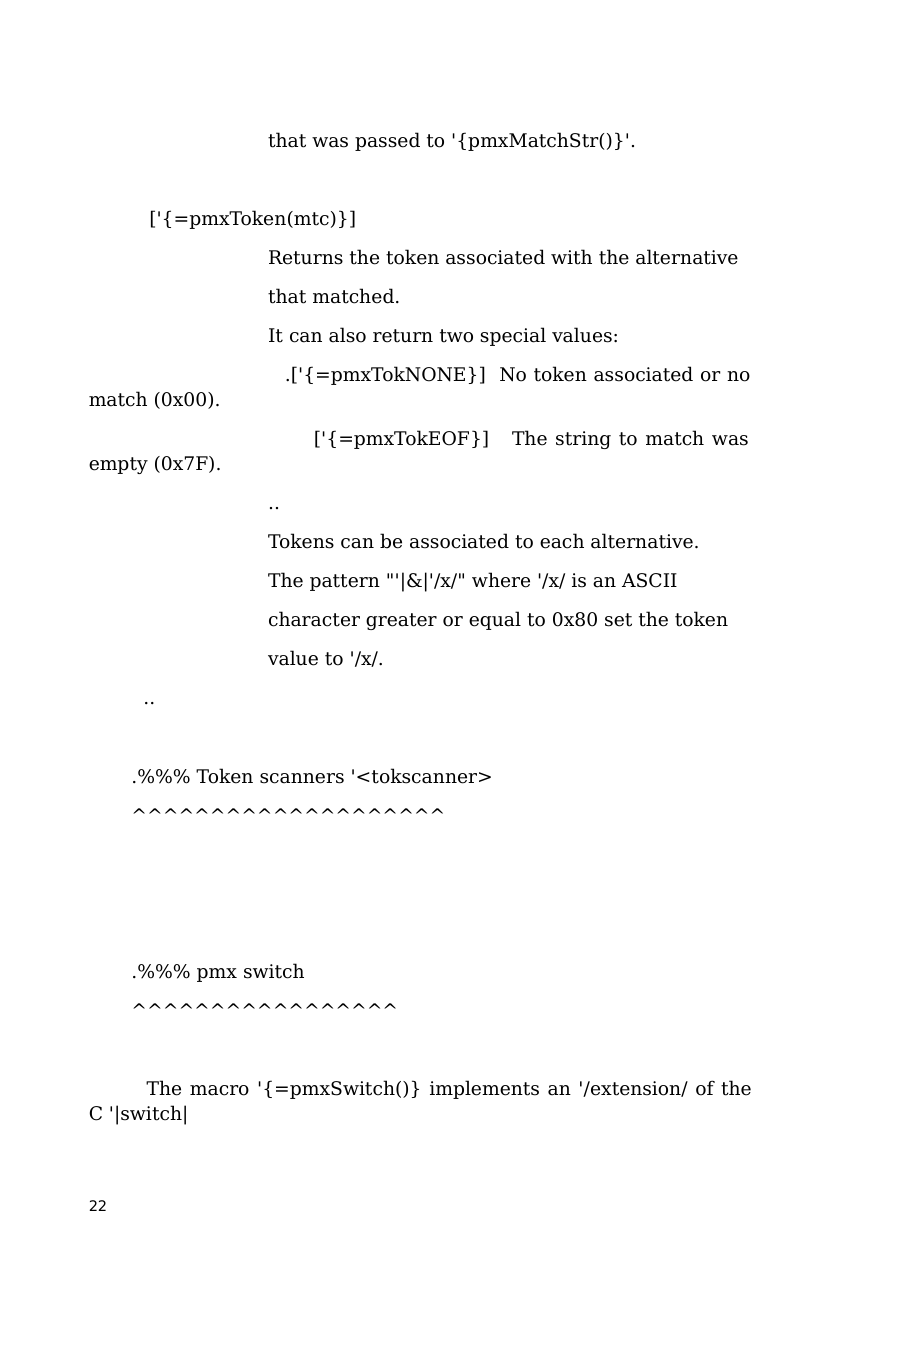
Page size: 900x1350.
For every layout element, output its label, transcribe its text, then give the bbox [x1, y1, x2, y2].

text The macro '{=pmxSwitch()} implements an '/extension/ of the C '|switch| [88, 1078, 752, 1125]
text It can also return two special values: [88, 325, 752, 347]
text .. [88, 492, 752, 514]
text ^^^^^^^^^^^^^^^^^^^^ [88, 805, 752, 827]
text Returns the token associated with the alternative [88, 247, 752, 269]
text ['{=pmxTokEOF}] The string to match was empty (0x7F). [88, 428, 752, 475]
text character greater or equal to 0x80 set the token [88, 609, 752, 631]
text that matched. [88, 286, 752, 308]
text ['{=pmxToken(mtc)}] [88, 208, 752, 230]
text Tokens can be associated to each alternative. [88, 531, 752, 553]
text .. [88, 687, 752, 709]
text value to '/x/. [88, 648, 752, 670]
text .%%% pmx switch [88, 961, 752, 983]
text that was passed to '{pmxMatchStr()}'. [88, 130, 752, 152]
text .['{=pmxTokNONE}] No token associated or no match (0x00). [88, 364, 752, 411]
text The pattern "'|&|'/x/" where '/x/ is an ASCII [88, 570, 752, 592]
text .%%% Token scanners '<tokscanner> [88, 766, 752, 787]
text ^^^^^^^^^^^^^^^^^ [88, 1000, 752, 1022]
